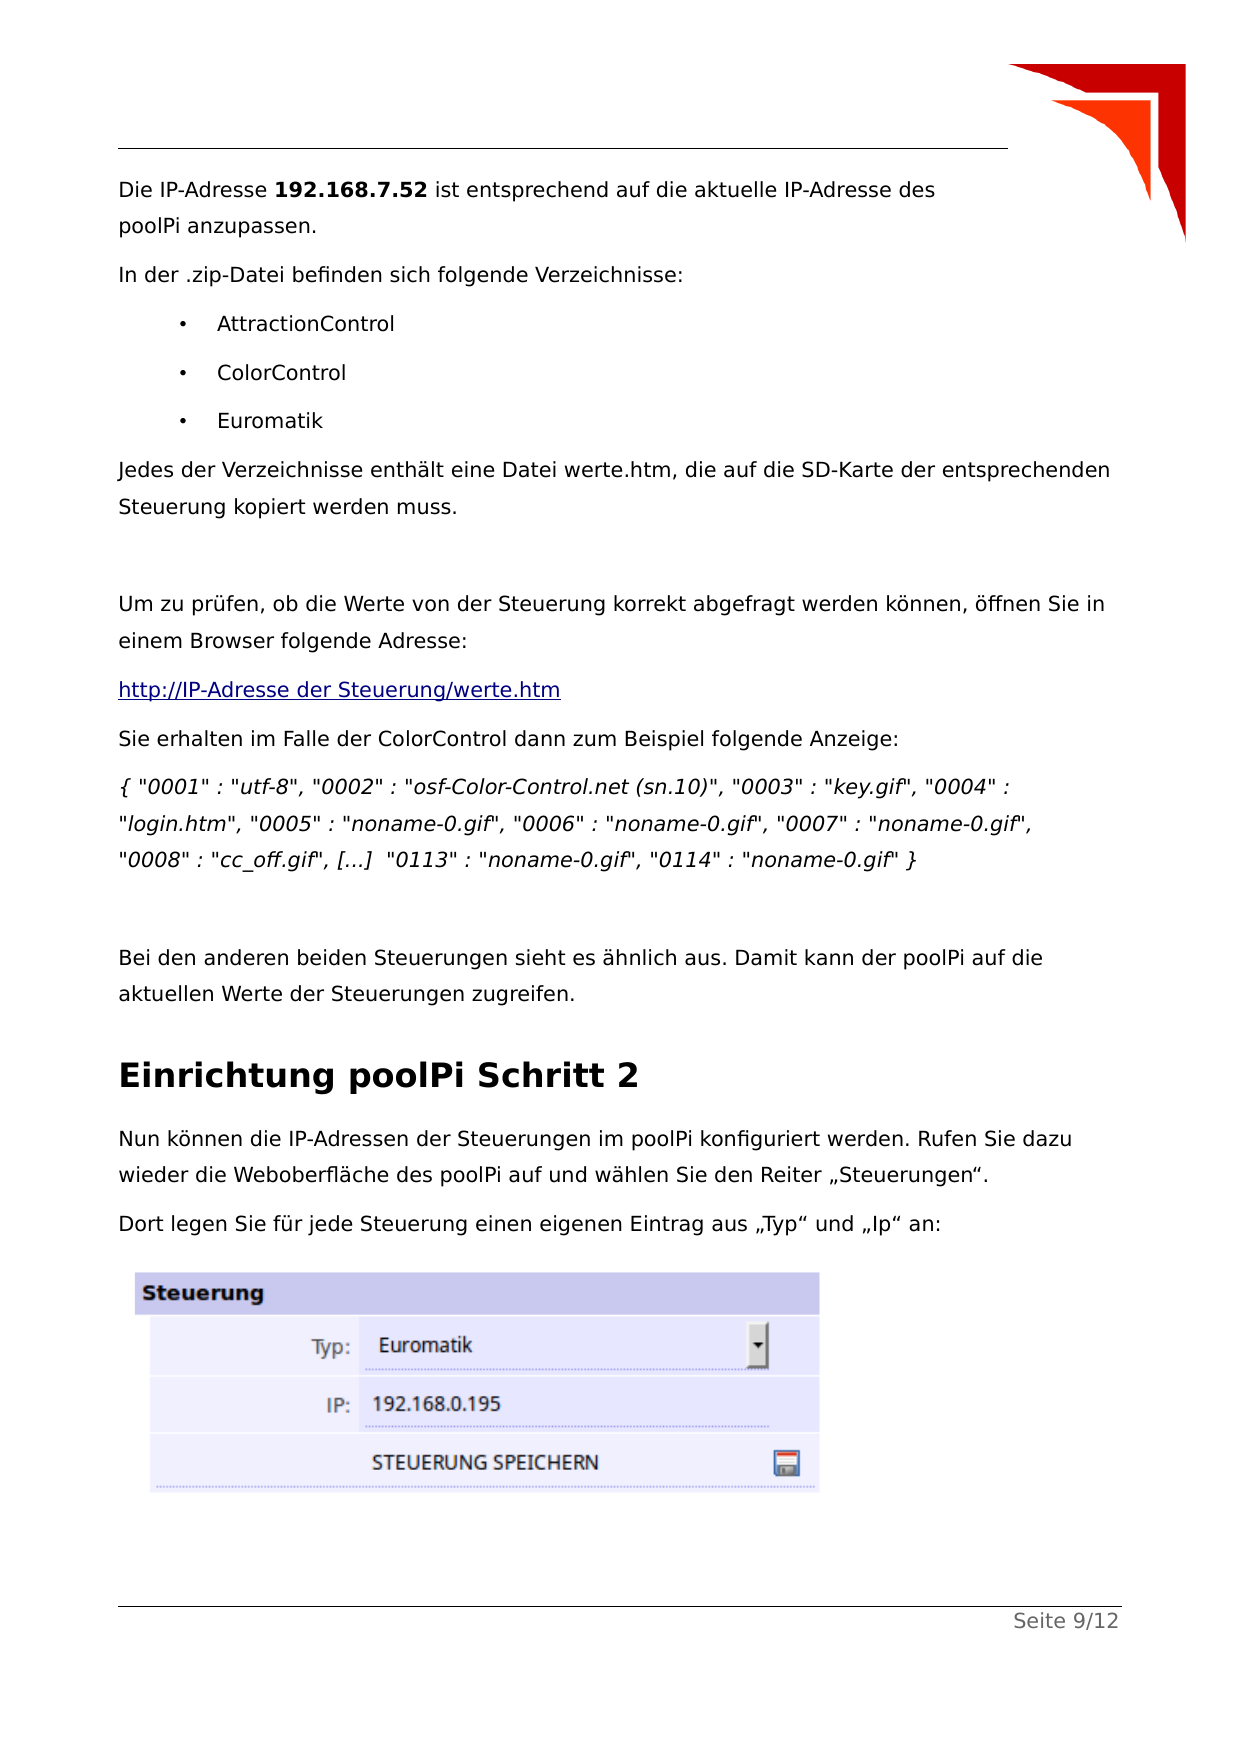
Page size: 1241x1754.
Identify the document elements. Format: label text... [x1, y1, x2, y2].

text Dort legen Sie für jede Steuerung einen eigenen Eintrag aus „Typ“ und „Ip“ an: [118, 1212, 1122, 1237]
text Die IP-Adresse 192.168.7.52 ist entsprechend auf die aktuelle IP-Adresse des poolPi anzupassen. [118, 178, 1008, 238]
text Jedes der Verzeichnisse enthält eine Datei werte.htm, die auf die SD-Karte der entsprechenden Steuerung kopiert werden muss. [118, 458, 1122, 519]
text http://IP-Adresse der Steuerung/werte.htm [118, 678, 1122, 702]
text Sie erhalten im Falle der ColorControl dann zum Beispiel folgende Anzeige: [118, 727, 1122, 751]
text In der .zip-Datei befinden sich folgende Verzeichnisse: [118, 263, 1122, 287]
picture [1008, 64, 1186, 243]
list ColorControl [179, 361, 1122, 385]
subtitle Einrichtung poolPi Schritt 2 [118, 1056, 1122, 1095]
text Bei den anderen beiden Steuerungen sieht es ähnlich aus. Damit kann der poolPi auf die aktuellen Werte der Steuerungen zugreifen. [118, 946, 1122, 1006]
text Nun können die IP-Adressen der Steuerungen im poolPi konfiguriert werden. Rufen Sie dazu wieder die Weboberfläche des poolPi auf und wählen Sie den Reiter „Steuerungen“. [118, 1127, 1122, 1188]
list AttractionControl [179, 312, 1122, 336]
list Euromatik [179, 409, 1122, 434]
text { "0001" : "utf-8", "0002" : "osf-Color-Control.net (sn.10)", "0003" : "key.gif", "0004" : "login.htm", "0005" : "noname-0.gif", "0006" : "noname-0.gif", "0007" : "noname-0.gif", "0008" : "cc_off.gif", [...] "0113" : "noname-0.gif", "0114" : "noname-0.gif" } [118, 775, 1122, 872]
text Um zu prüfen, ob die Werte von der Steuerung korrekt abgefragt werden können, öffnen Sie in einem Browser folgende Adresse: [118, 592, 1122, 653]
picture [134, 1258, 840, 1514]
